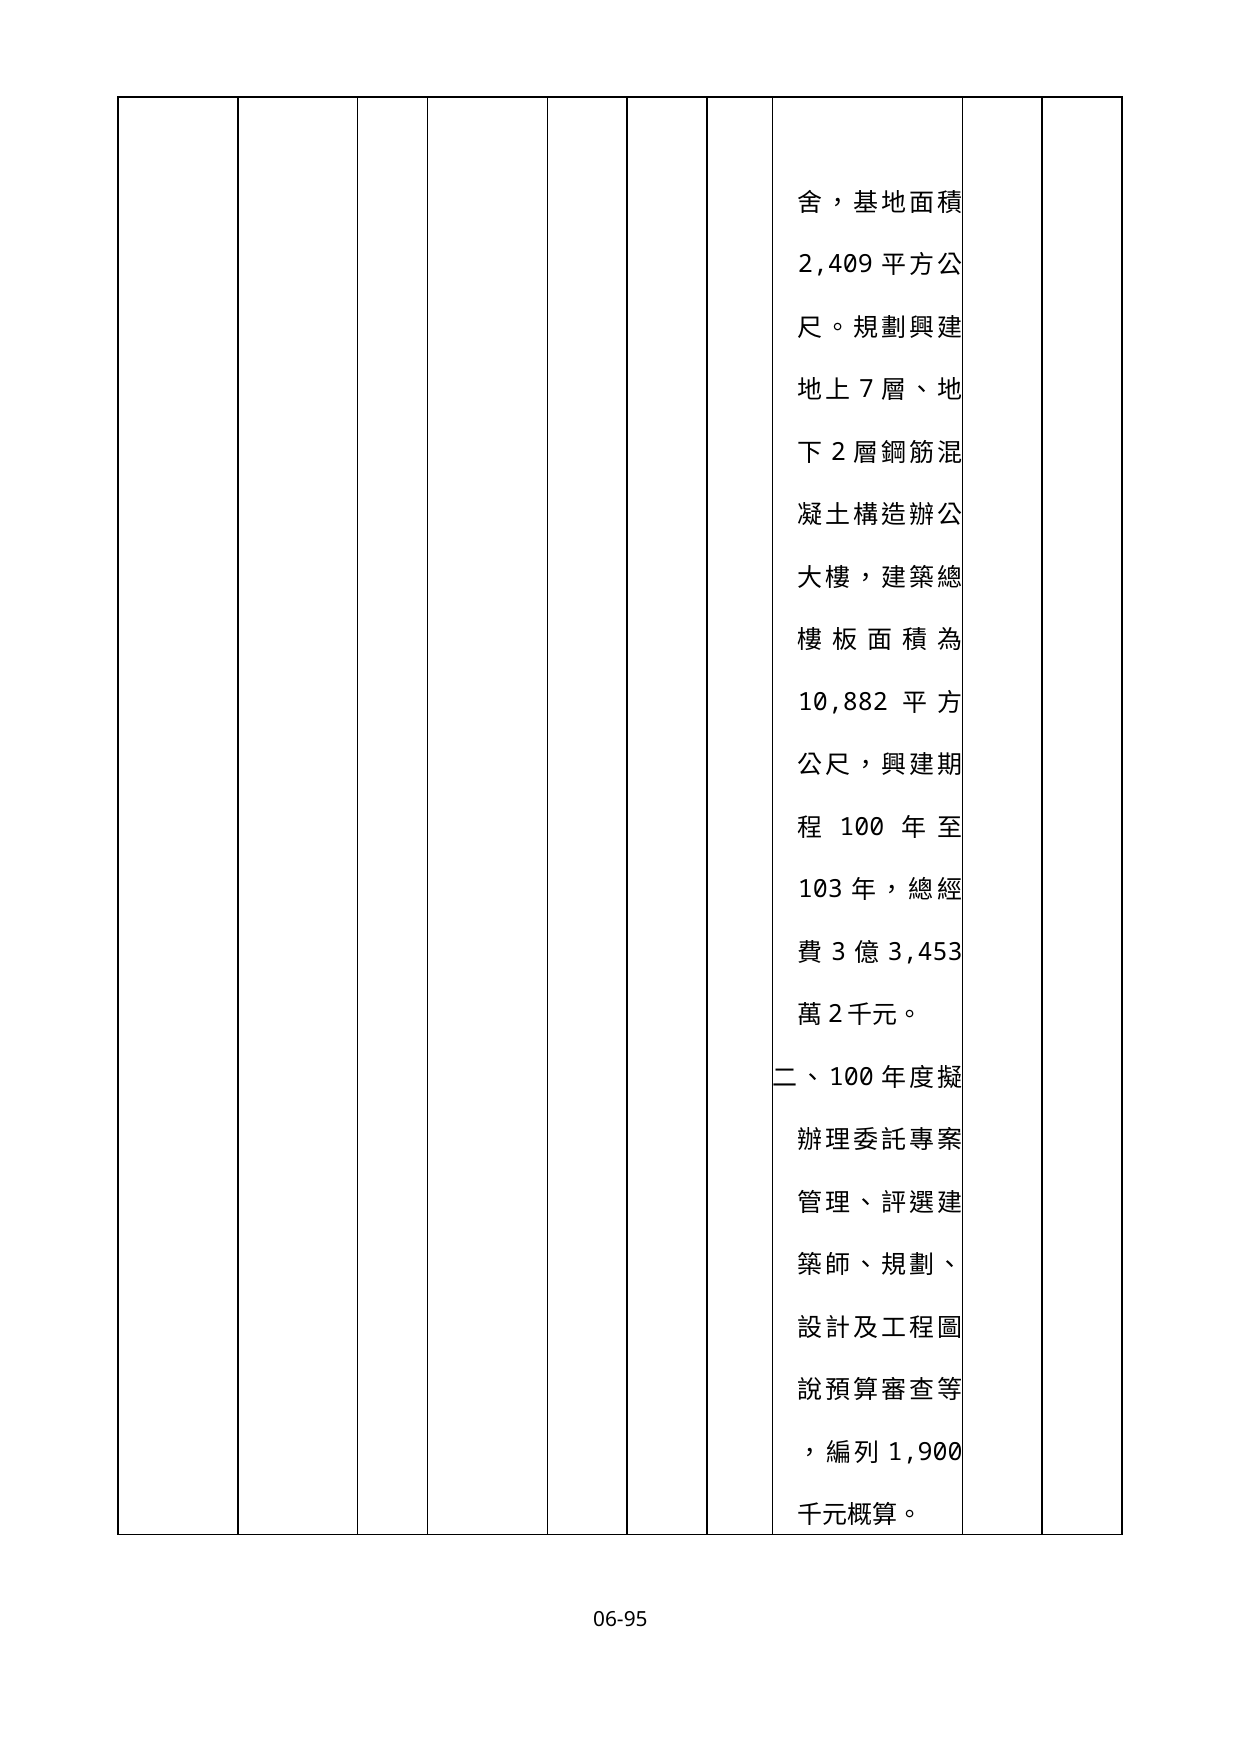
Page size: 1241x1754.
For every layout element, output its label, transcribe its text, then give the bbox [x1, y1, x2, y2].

table_cell [119, 98, 237, 1534]
table_cell [963, 98, 1041, 1534]
table_cell [628, 98, 706, 1534]
table_cell 舍，基地面積2,409平方公尺。規劃興建地上7層、地下2層鋼筋混凝土構造辦公大樓，建築總樓板面積為10,882平方公尺，興建期程100年至103年，總經費3億3,453萬2千元。 二、100年度擬辦理委託專案管理、評選建築師、規劃、設計及工程圖說預算審查等，編列1,900千元概算。 [773, 98, 962, 1534]
table_cell [239, 98, 357, 1534]
table_cell [708, 98, 772, 1534]
table_cell [1043, 98, 1121, 1534]
table_cell [358, 98, 427, 1534]
table_cell [428, 98, 547, 1534]
table_cell [548, 98, 626, 1534]
